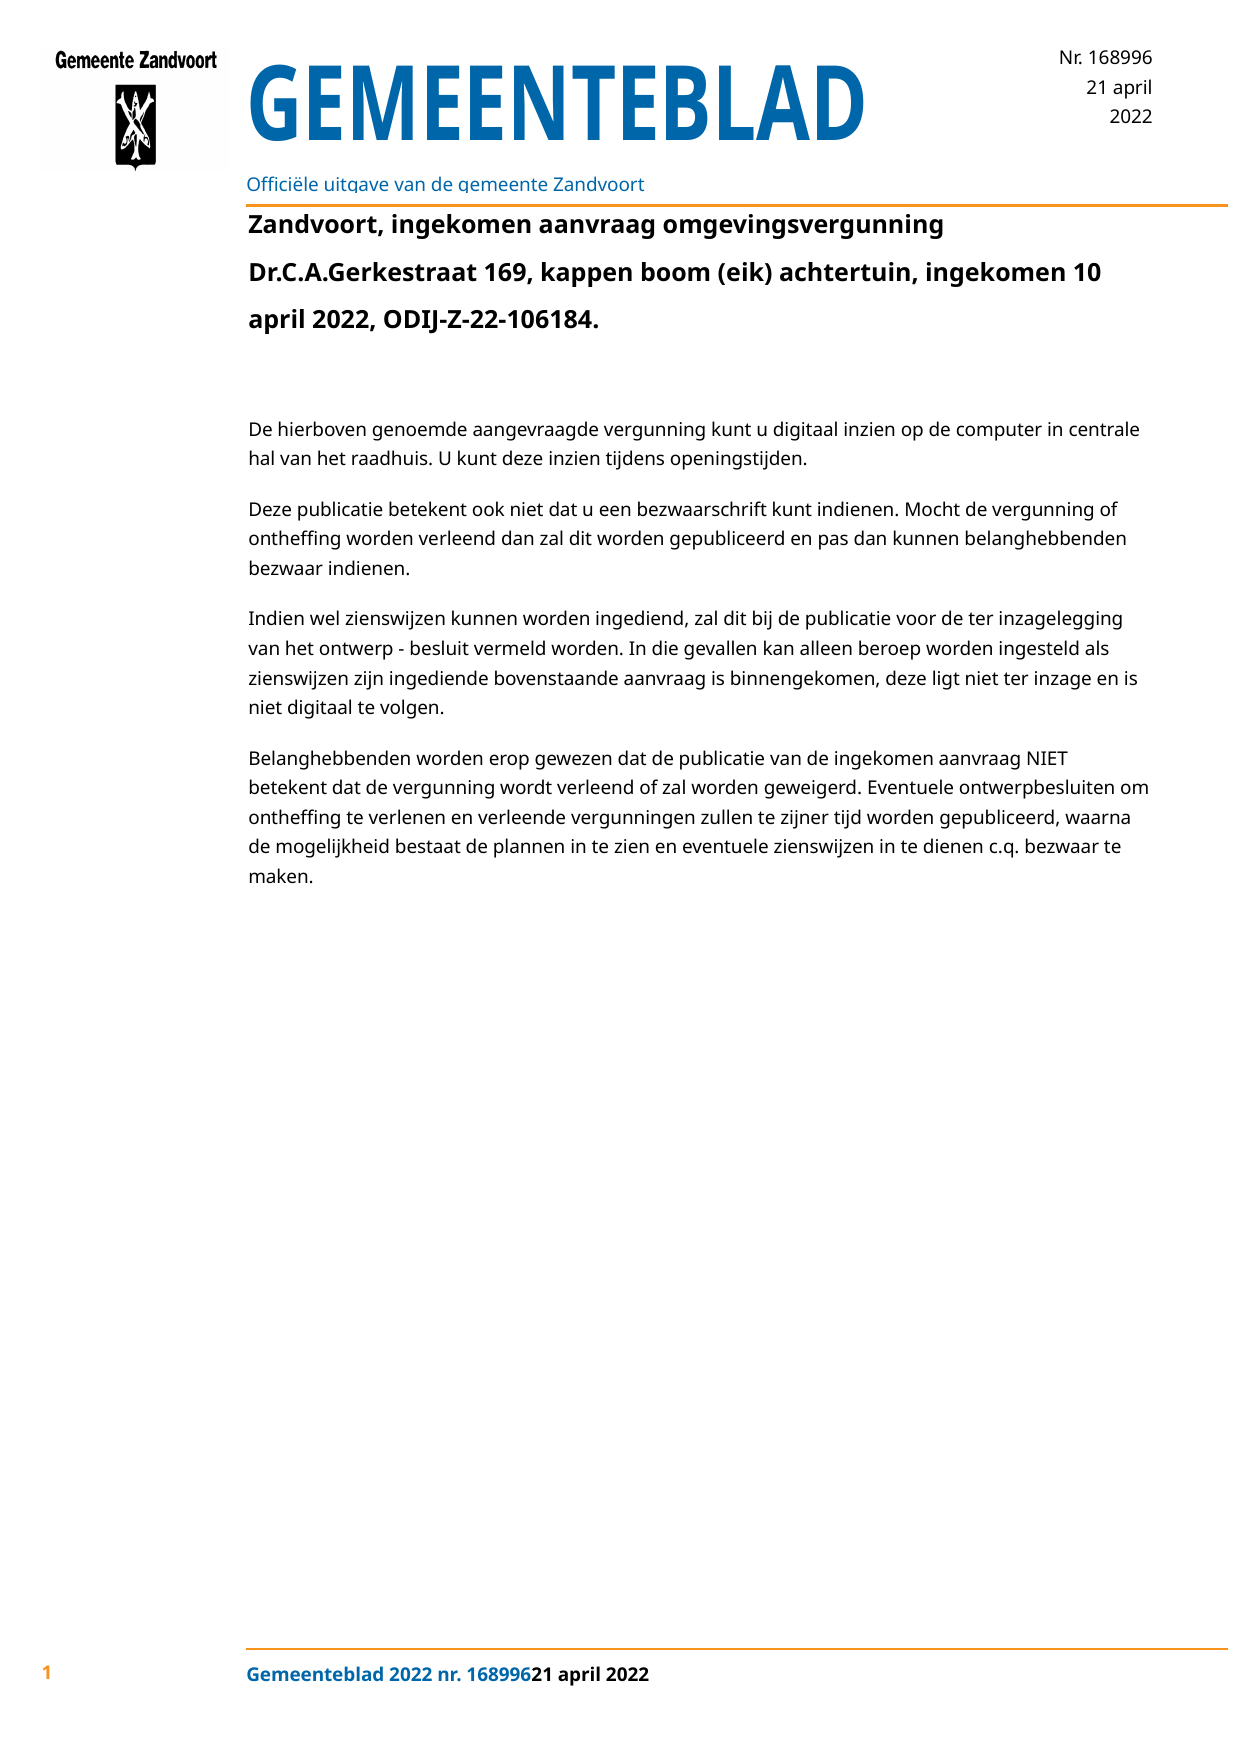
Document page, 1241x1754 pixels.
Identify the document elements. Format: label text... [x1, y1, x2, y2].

text Deze publicatie betekent ook niet dat u een bezwaarschrift kunt indienen. Mocht de vergunning of ontheffing worden verleend dan zal dit worden gepubliceerd en pas dan kunnen belanghebbenden bezwaar indienen. [248, 496, 1152, 581]
picture [41, 47, 231, 172]
text De hierboven genoemde aangevraagde vergunning kunt u digitaal inzien op de computer in centrale hal van het raadhuis. U kunt deze inzien tijdens openingstijden. [248, 416, 1152, 471]
text Belanghebbenden worden erop gewezen dat de publicatie van de ingekomen aanvraag NIET betekent dat de vergunning wordt verleend of zal worden geweigerd. Eventuele ontwerpbesluiten om ontheffing te verlenen en verleende vergunningen zullen te zijner tijd worden gepubliceerd, waarna de mogelijkheid bestaat de plannen in te zien en eventuele zienswijzen in te dienen c.q. bezwaar te maken. [248, 745, 1152, 889]
text Zandvoort, ingekomen aanvraag omgevingsvergunning Dr.C.A.Gerkestraat 169, kappen boom (eik) achtertuin, ingekomen 10 april 2022, ODIJ-Z-22-106184. [248, 207, 1152, 336]
text Indien wel zienswijzen kunnen worden ingediend, zal dit bij de publicatie voor de ter inzagelegging van het ontwerp - besluit vermeld worden. In die gevallen kan alleen beroep worden ingesteld als zienswijzen zijn ingediende bovenstaande aanvraag is binnengekomen, deze ligt niet ter inzage en is niet digitaal te volgen. [248, 606, 1152, 720]
